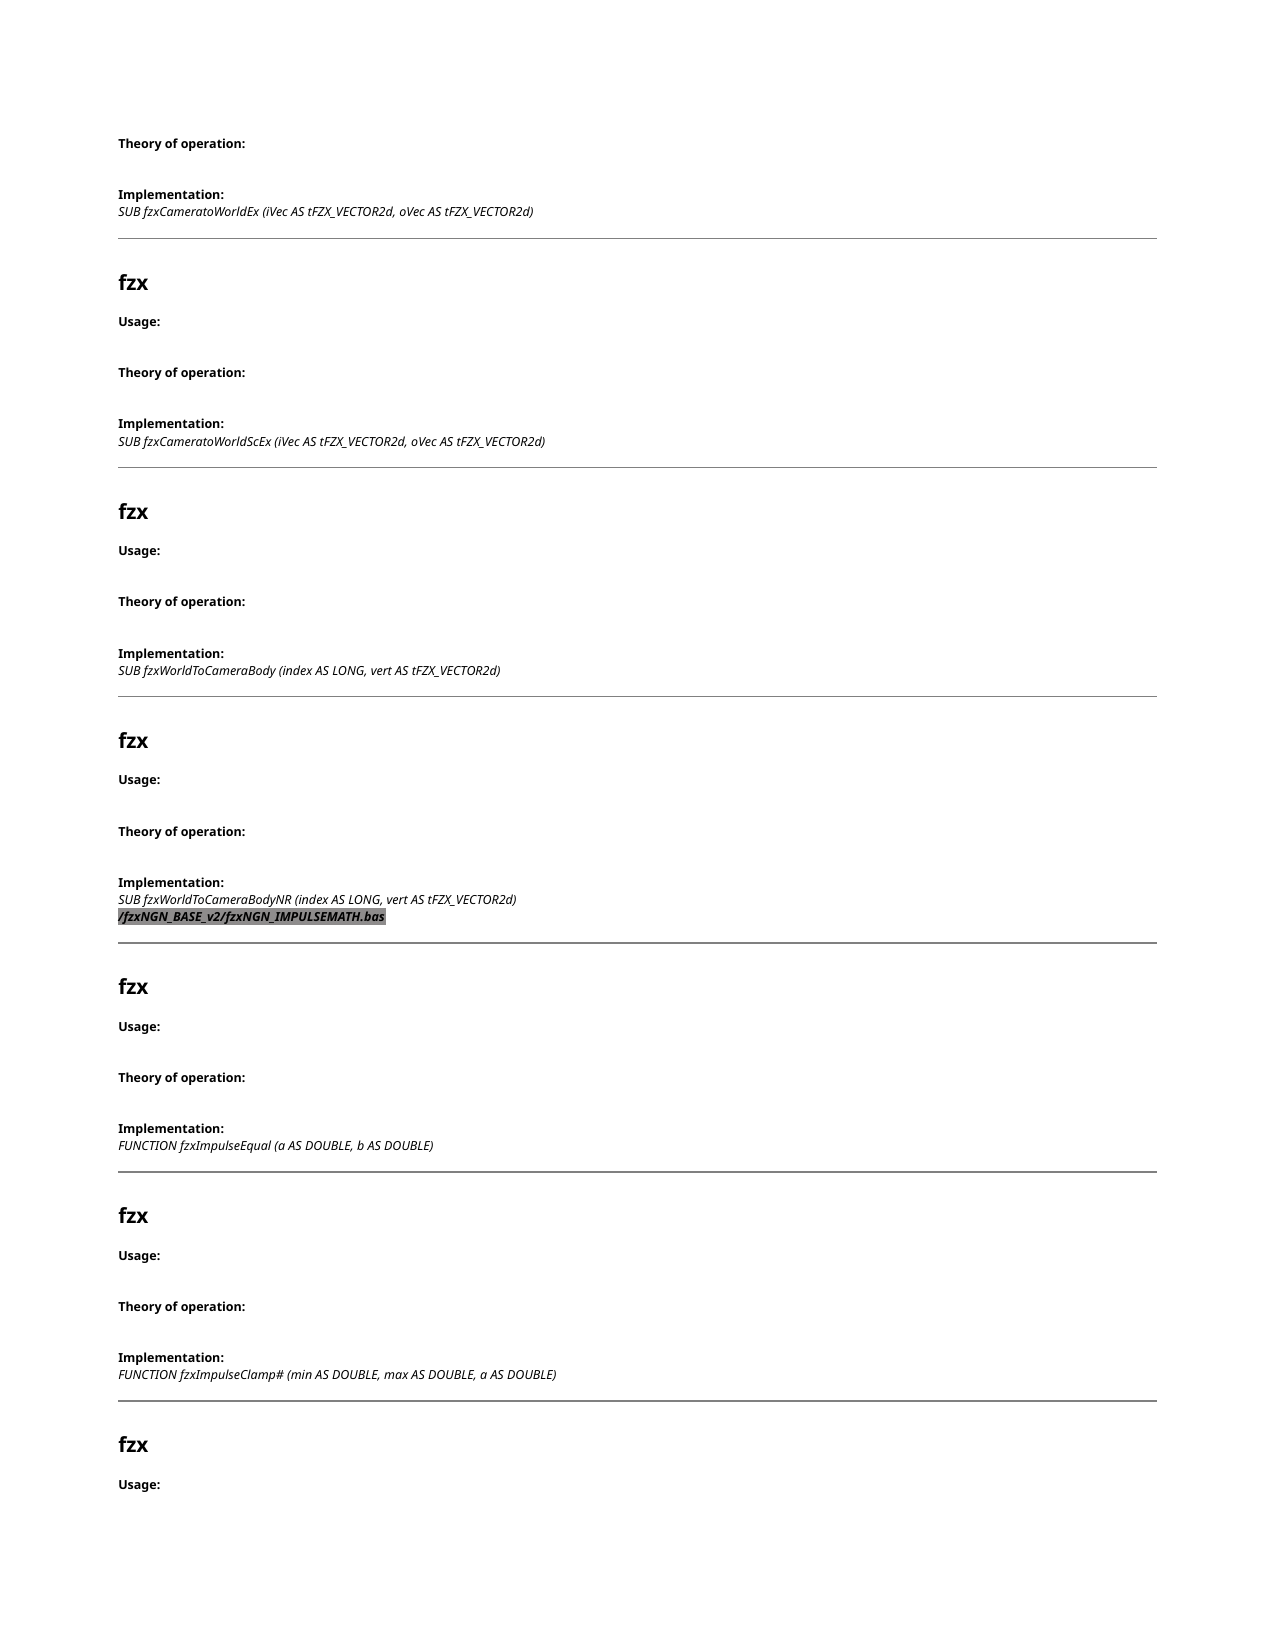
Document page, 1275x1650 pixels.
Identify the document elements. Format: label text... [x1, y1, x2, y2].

text fzx [118, 726, 1157, 754]
text SUB fzxWorldToCameraBodyNR (index AS LONG, vert AS tFZX_VECTOR2d) [118, 891, 1157, 908]
text Theory of operation: [118, 1298, 1157, 1315]
text Theory of operation: [118, 593, 1157, 611]
text /fzxNGN_BASE_v2/fzxNGN_IMPULSEMATH.bas [118, 908, 1157, 925]
text fzx [118, 1431, 1157, 1459]
text FUNCTION fzxImpulseClamp# (min AS DOUBLE, max AS DOUBLE, a AS DOUBLE) [118, 1366, 1157, 1383]
text SUB fzxCameratoWorldScEx (iVec AS tFZX_VECTOR2d, oVec AS tFZX_VECTOR2d) [118, 433, 1157, 450]
text Implementation: [118, 1349, 1157, 1366]
text Implementation: [118, 416, 1157, 433]
text fzx [118, 268, 1157, 296]
text Usage: [118, 313, 1157, 330]
text Implementation: [118, 874, 1157, 891]
text fzx [118, 972, 1157, 1001]
text Usage: [118, 771, 1157, 788]
text Implementation: [118, 645, 1157, 662]
text Usage: [118, 1247, 1157, 1264]
text Theory of operation: [118, 1069, 1157, 1086]
text fzx [118, 497, 1157, 525]
text FUNCTION fzxImpulseEqual (a AS DOUBLE, b AS DOUBLE) [118, 1137, 1157, 1154]
text fzx [118, 1201, 1157, 1230]
text Usage: [118, 1018, 1157, 1035]
text Implementation: [118, 186, 1157, 203]
text Theory of operation: [118, 823, 1157, 840]
text SUB fzxCameratoWorldEx (iVec AS tFZX_VECTOR2d, oVec AS tFZX_VECTOR2d) [118, 203, 1157, 221]
text Theory of operation: [118, 135, 1157, 152]
text SUB fzxWorldToCameraBody (index AS LONG, vert AS tFZX_VECTOR2d) [118, 662, 1157, 679]
text Usage: [118, 542, 1157, 559]
text Theory of operation: [118, 364, 1157, 381]
text Usage: [118, 1476, 1157, 1493]
text Implementation: [118, 1120, 1157, 1137]
